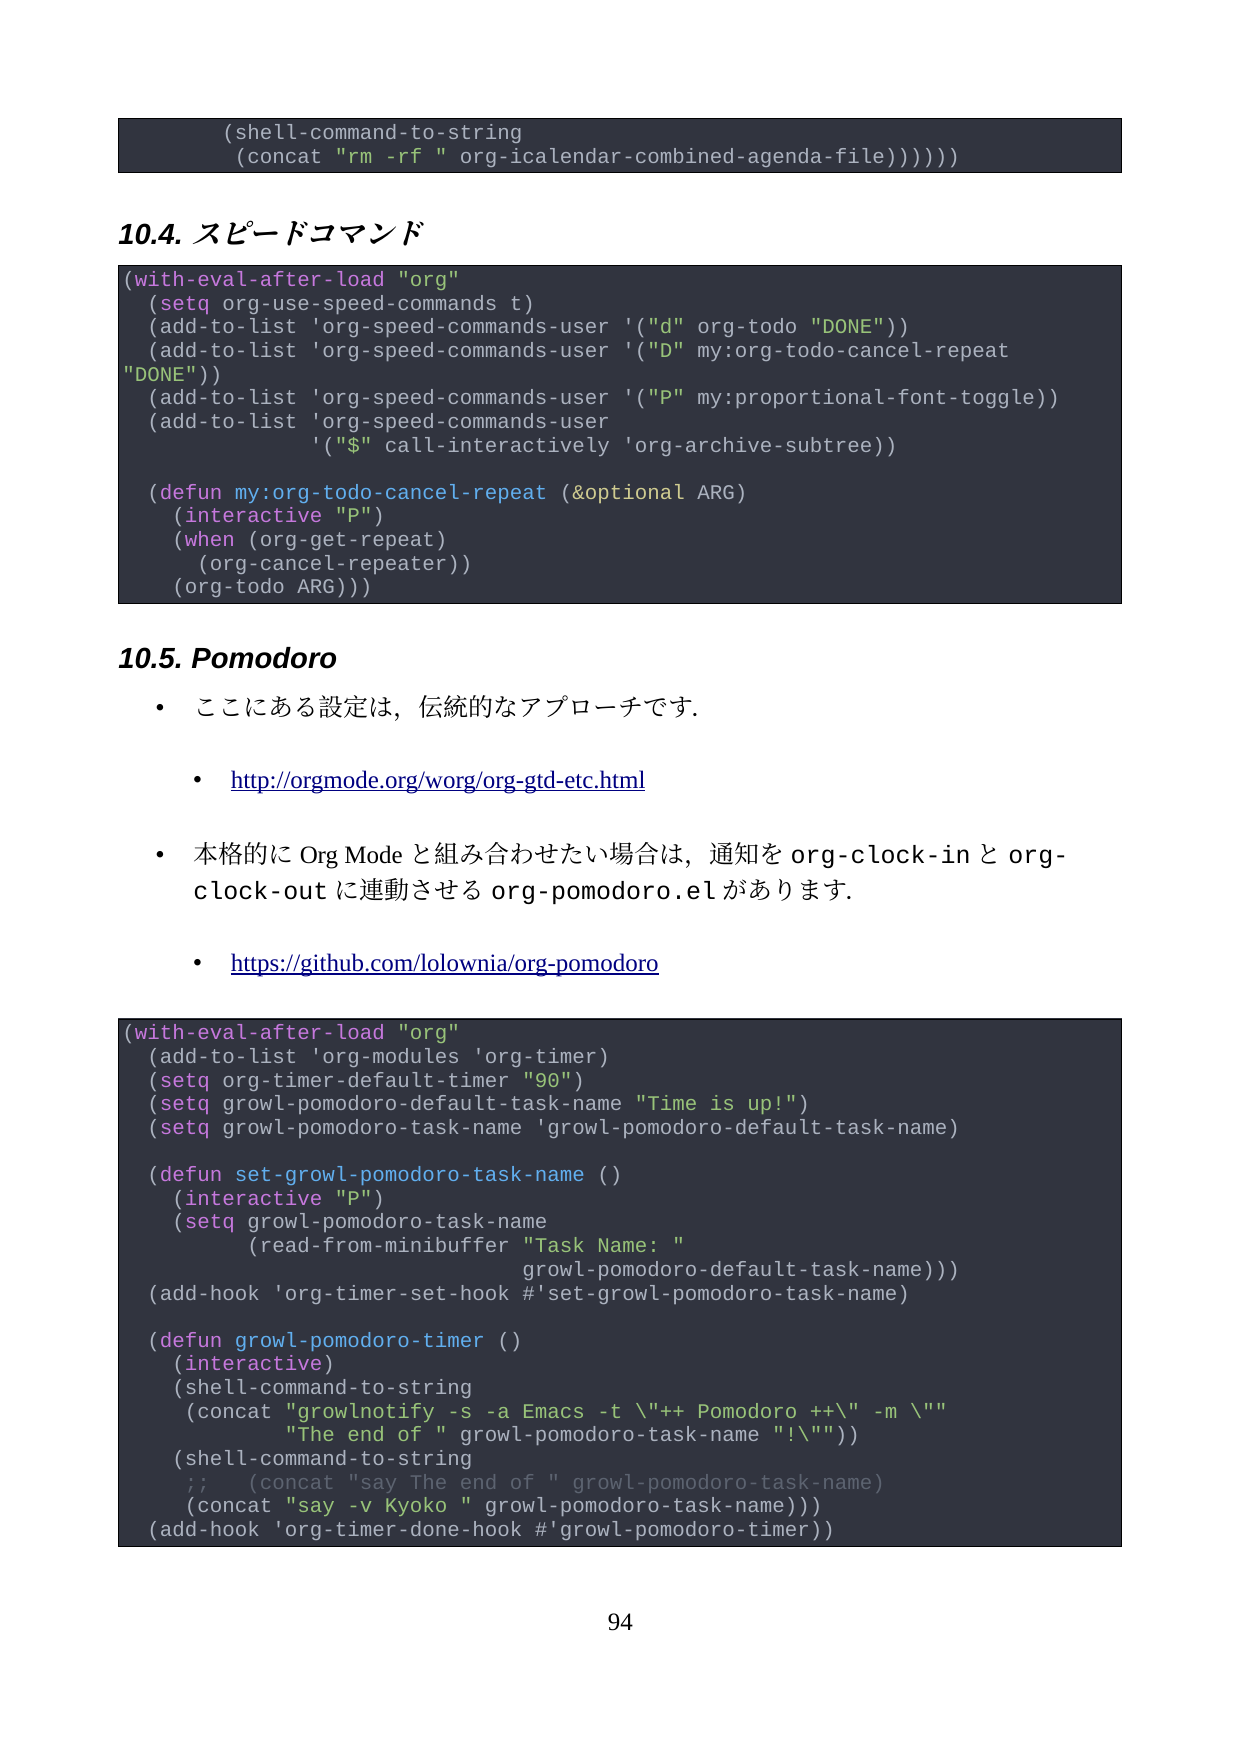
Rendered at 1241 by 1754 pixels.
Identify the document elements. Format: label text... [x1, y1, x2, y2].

text (when (org-get-repeat) [119, 525, 1121, 549]
list https://github.com/lolownia/org-pomodoro [193, 948, 1122, 1006]
text "The end of " growl-pomodoro-task-name "!\"")) [119, 1420, 1121, 1444]
text (add-to-list 'org-modules 'org-timer) [119, 1042, 1121, 1066]
text (shell-command-to-string [119, 1444, 1121, 1468]
text (defun set-growl-pomodoro-task-name () [119, 1160, 1121, 1184]
text (setq growl-pomodoro-task-name 'growl-pomodoro-default-task-name) [119, 1113, 1121, 1137]
list 本格的に Org Mode と組み合わせたい場合は，通知を org-clock-in と org-clock-out に連動させる org-pomodoro.el があります． [156, 835, 1122, 936]
text (add-to-list 'org-speed-commands-user '("d" org-todo "DONE")) [119, 312, 1121, 336]
text (interactive "P") [119, 502, 1121, 525]
text (setq org-timer-default-timer "90") [119, 1066, 1121, 1089]
text (add-to-list 'org-speed-commands-user '("D" my:org-todo-cancel-repeat "DONE")) [119, 336, 1121, 383]
text (setq growl-pomodoro-task-name [119, 1208, 1121, 1231]
text (read-from-minibuffer "Task Name: " [119, 1231, 1121, 1255]
text (defun my:org-todo-cancel-repeat (&optional ARG) [119, 478, 1121, 502]
text (concat "growlnotify -s -a Emacs -t \"++ Pomodoro ++\" -m \"" [119, 1397, 1121, 1420]
text (shell-command-to-string [119, 119, 1121, 142]
text (with-eval-after-load "org" [119, 266, 1121, 289]
text (interactive) [119, 1349, 1121, 1373]
text ;; (concat "say The end of " growl-pomodoro-task-name) [119, 1468, 1121, 1491]
text (add-to-list 'org-speed-commands-user '("P" my:proportional-font-toggle)) [119, 383, 1121, 407]
text (org-todo ARG))) [119, 572, 1121, 603]
text (defun growl-pomodoro-timer () [119, 1326, 1121, 1349]
subtitle スピードコマンド [118, 211, 1122, 253]
text '("$" call-interactively 'org-archive-subtree)) [119, 431, 1121, 454]
text (add-to-list 'org-speed-commands-user [119, 407, 1121, 431]
text (concat "say -v Kyoko " growl-pomodoro-task-name))) [119, 1491, 1121, 1515]
text (shell-command-to-string [119, 1373, 1121, 1397]
subtitle Pomodoro [118, 641, 1122, 675]
list http://orgmode.org/worg/org-gtd-etc.html [193, 765, 1122, 822]
text (interactive "P") [119, 1184, 1121, 1208]
list ここにある設定は，伝統的なアプローチです． [156, 687, 1122, 752]
text (add-hook 'org-timer-set-hook #'set-growl-pomodoro-task-name) [119, 1278, 1121, 1302]
text growl-pomodoro-default-task-name))) [119, 1255, 1121, 1278]
text (setq growl-pomodoro-default-task-name "Time is up!") [119, 1089, 1121, 1113]
text (setq org-use-speed-commands t) [119, 289, 1121, 312]
text (org-cancel-repeater)) [119, 549, 1121, 572]
text (with-eval-after-load "org" [119, 1020, 1121, 1042]
text (concat "rm -rf " org-icalendar-combined-agenda-file)))))) [119, 142, 1121, 172]
text (add-hook 'org-timer-done-hook #'growl-pomodoro-timer)) [119, 1515, 1121, 1546]
